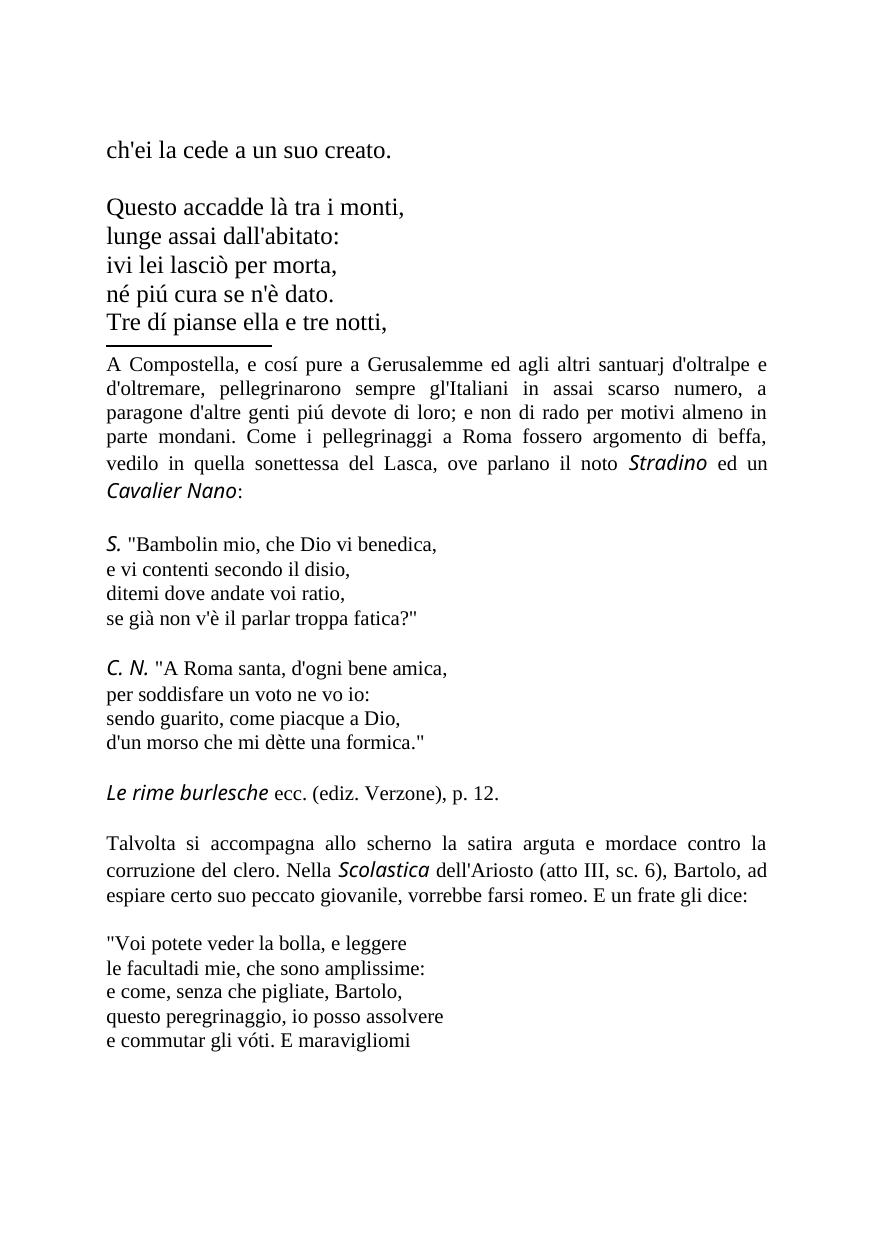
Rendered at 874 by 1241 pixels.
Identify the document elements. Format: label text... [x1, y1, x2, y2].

text "Voi potete veder la bolla, e leggere [106, 931, 768, 955]
text né piú cura se n'è dato. [106, 279, 768, 307]
text C. N. "A Roma santa, d'ogni bene amica, [106, 653, 768, 682]
text le facultadi mie, che sono amplissime: [106, 955, 768, 979]
text ch'ei la cede a un suo creato. [106, 135, 768, 164]
text Tre dí pianse ella e tre notti, [106, 307, 768, 336]
text e vi contenti secondo il disio, [106, 557, 768, 581]
text Le rime burlesche ecc. (ediz. Verzone), p. 12. [106, 778, 768, 807]
text ivi lei lasciò per morta, [106, 250, 768, 279]
text Questo accadde là tra i monti, [106, 192, 768, 221]
text questo peregrinaggio, io posso assolvere [106, 1003, 768, 1028]
text sendo guarito, come piacque a Dio, [106, 706, 768, 730]
text Talvolta si accompagna allo scherno la satira arguta e mordace contro la corruzione del clero. Nella Scolastica dell'Ariosto (atto III, sc. 6), Bartolo, ad espiare certo suo peccato giovanile, vorrebbe farsi romeo. E un frate gli dice: [106, 831, 768, 907]
text S. "Bambolin mio, che Dio vi benedica, [106, 529, 768, 557]
text se già non v'è il parlar troppa fatica?" [106, 605, 768, 629]
text ditemi dove andate voi ratio, [106, 581, 768, 605]
text e commutar gli vóti. E maravigliomi [106, 1028, 768, 1052]
text A Compostella, e cosí pure a Gerusalemme ed agli altri santuarj d'oltralpe e d'oltremare, pellegrinarono sempre gl'Italiani in assai scarso numero, a paragone d'altre genti piú devote di loro; e non di rado per motivi almeno in parte mondani. Come i pellegrinaggi a Roma fossero argomento di beffa, vedilo in quella sonettessa del Lasca, ove parlano il noto Stradino ed un Cavalier Nano: [106, 352, 768, 505]
text e come, senza che pigliate, Bartolo, [106, 979, 768, 1003]
text per soddisfare un voto ne vo io: [106, 682, 768, 706]
text d'un morso che mi dètte una formica." [106, 730, 768, 754]
text lunge assai dall'abitato: [106, 221, 768, 250]
